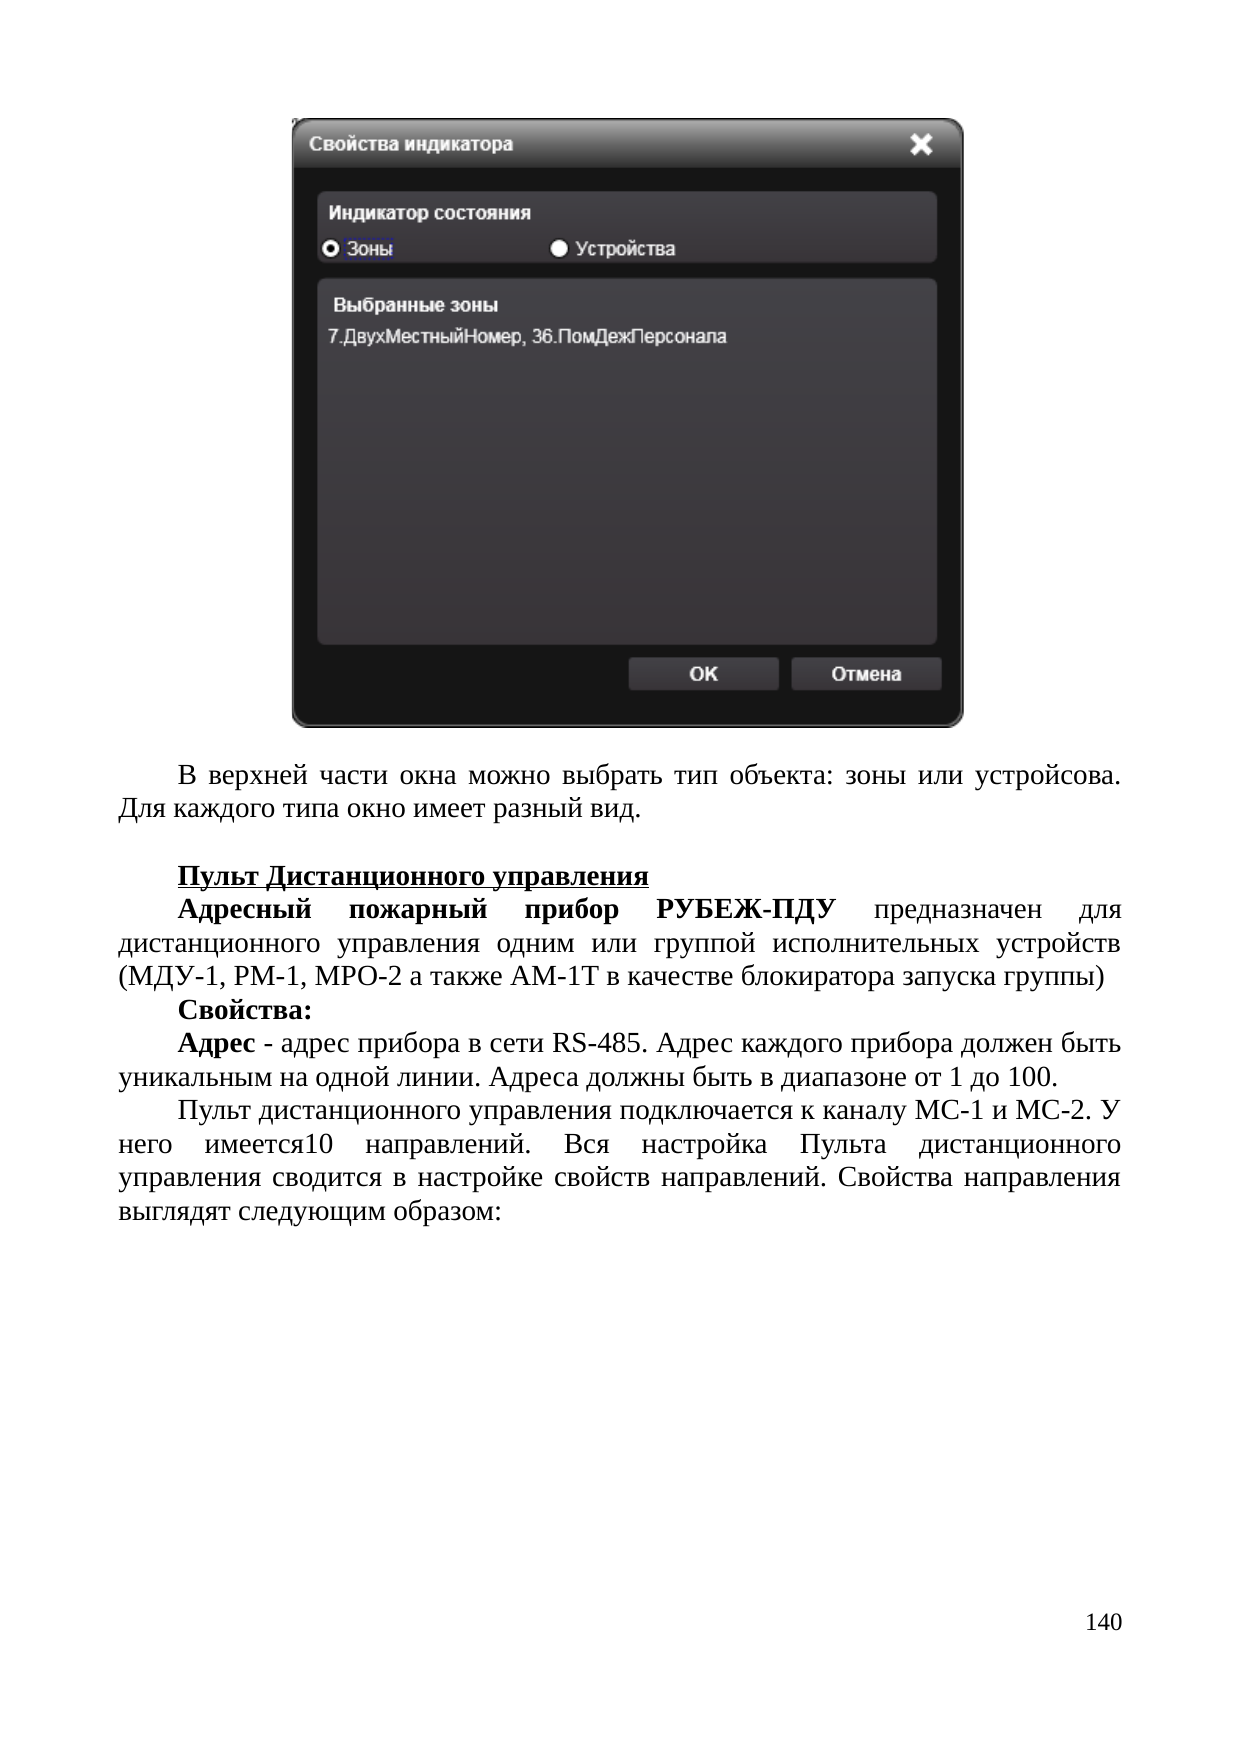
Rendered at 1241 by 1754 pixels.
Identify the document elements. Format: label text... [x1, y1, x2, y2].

text Пульт Дистанционного управления [118, 824, 1122, 891]
text Пульт дистанционного управления подключается к каналу МС-1 и МС-2. У него имеется10 направлений. Вся настройка Пульта дистанционного управления сводится в настройке свойств направлений. Свойства направления выглядят следующим образом: [118, 1092, 1122, 1227]
text В верхней части окна можно выбрать тип объекта: зоны или устройсова. Для каждого типа окно имеет разный вид. [118, 728, 1122, 824]
picture [291, 118, 964, 728]
text Свойства: [118, 992, 1122, 1025]
text Адрес - адрес прибора в сети RS-485. Адрес каждого прибора должен быть уникальным на одной линии. Адреса должны быть в диапазоне от 1 до 100. [118, 1025, 1122, 1092]
text Адресный пожарный прибор РУБЕЖ-ПДУ предназначен для дистанционного управления одним или группой исполнительных устройств (МДУ-1, РМ-1, МРО-2 а также АМ-1Т в качестве блокиратора запуска группы) [118, 891, 1122, 992]
